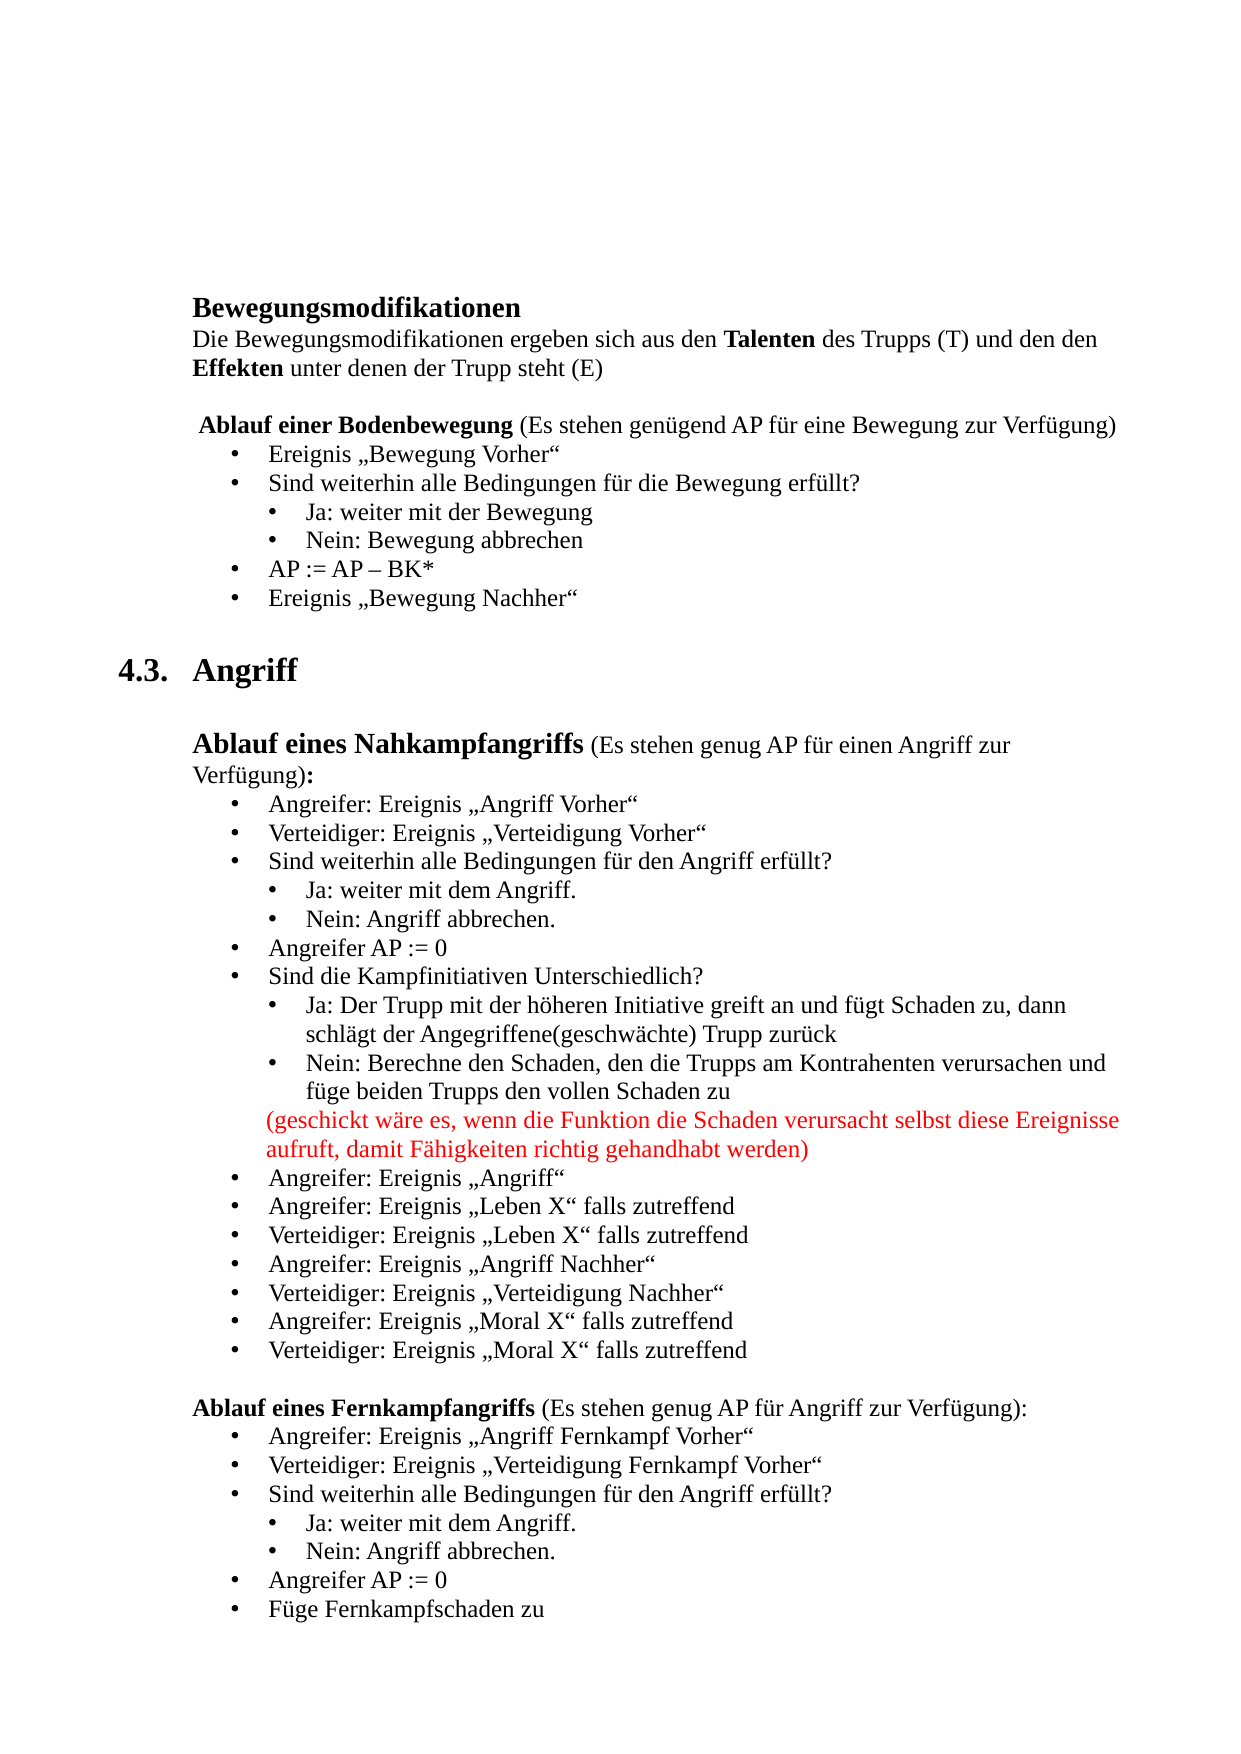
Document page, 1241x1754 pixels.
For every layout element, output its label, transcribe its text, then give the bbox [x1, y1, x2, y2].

list Angreifer AP := 0 [231, 933, 1122, 961]
list Ja: Der Trupp mit der höheren Initiative greift an und fügt Schaden zu, dann schlägt der Angegriffene(geschwächte) Trupp zurück [268, 990, 1122, 1048]
list Verteidiger: Ereignis „Verteidigung Nachher“ [231, 1278, 1122, 1306]
list Angreifer: Ereignis „Angriff Vorher“ [231, 789, 1122, 818]
list Verteidiger: Ereignis „Moral X“ falls zutreffend [231, 1335, 1122, 1364]
text Ablauf einer Bodenbewegung (Es stehen genügend AP für eine Bewegung zur Verfügung) [118, 410, 1122, 439]
list Ja: weiter mit dem Angriff. [268, 875, 1122, 904]
list Angreifer: Ereignis „Angriff“ [231, 1163, 1122, 1191]
list Nein: Angriff abbrechen. [268, 1536, 1122, 1565]
list Sind weiterhin alle Bedingungen für den Angriff erfüllt? [231, 1479, 1122, 1508]
text Die Bewegungsmodifikationen ergeben sich aus den Talenten des Trupps (T) und den den Effekten unter denen der Trupp steht (E) [118, 324, 1122, 382]
text Ablauf eines Nahkampfangriffs (Es stehen genug AP für einen Angriff zur Verfügung): [118, 727, 1122, 789]
list Sind die Kampfinitiativen Unterschiedlich? [231, 961, 1122, 990]
list Ereignis „Bewegung Vorher“ [231, 439, 1122, 468]
list Nein: Angriff abbrechen. [268, 904, 1122, 933]
list Angreifer: Ereignis „Angriff Fernkampf Vorher“ [231, 1421, 1122, 1450]
list AP := AP – BK* [231, 554, 1122, 583]
list Ereignis „Bewegung Nachher“ [231, 583, 1122, 612]
text Bewegungsmodifikationen [118, 291, 1122, 324]
list Verteidiger: Ereignis „Verteidigung Vorher“ [231, 818, 1122, 846]
list Angreifer: Ereignis „Angriff Nachher“ [231, 1249, 1122, 1278]
list Sind weiterhin alle Bedingungen für die Bewegung erfüllt? [231, 468, 1122, 497]
list Angreifer: Ereignis „Moral X“ falls zutreffend [231, 1306, 1122, 1335]
list Ja: weiter mit der Bewegung [268, 497, 1122, 525]
text 4.3. Angriff [118, 650, 1122, 688]
list Füge Fernkampfschaden zu [231, 1594, 1122, 1623]
text Ablauf eines Fernkampfangriffs (Es stehen genug AP für Angriff zur Verfügung): [118, 1393, 1122, 1421]
list Verteidiger: Ereignis „Verteidigung Fernkampf Vorher“ [231, 1450, 1122, 1479]
list Nein: Bewegung abbrechen [268, 525, 1122, 554]
list Sind weiterhin alle Bedingungen für den Angriff erfüllt? [231, 846, 1122, 875]
text (geschickt wäre es, wenn die Funktion die Schaden verursacht selbst diese Ereignisse aufruft, damit Fähigkeiten richtig gehandhabt werden) [118, 1105, 1122, 1163]
list Verteidiger: Ereignis „Leben X“ falls zutreffend [231, 1220, 1122, 1249]
list Ja: weiter mit dem Angriff. [268, 1508, 1122, 1536]
list Angreifer: Ereignis „Leben X“ falls zutreffend [231, 1191, 1122, 1220]
list Nein: Berechne den Schaden, den die Trupps am Kontrahenten verursachen und füge beiden Trupps den vollen Schaden zu [268, 1048, 1122, 1105]
list Angreifer AP := 0 [231, 1565, 1122, 1594]
